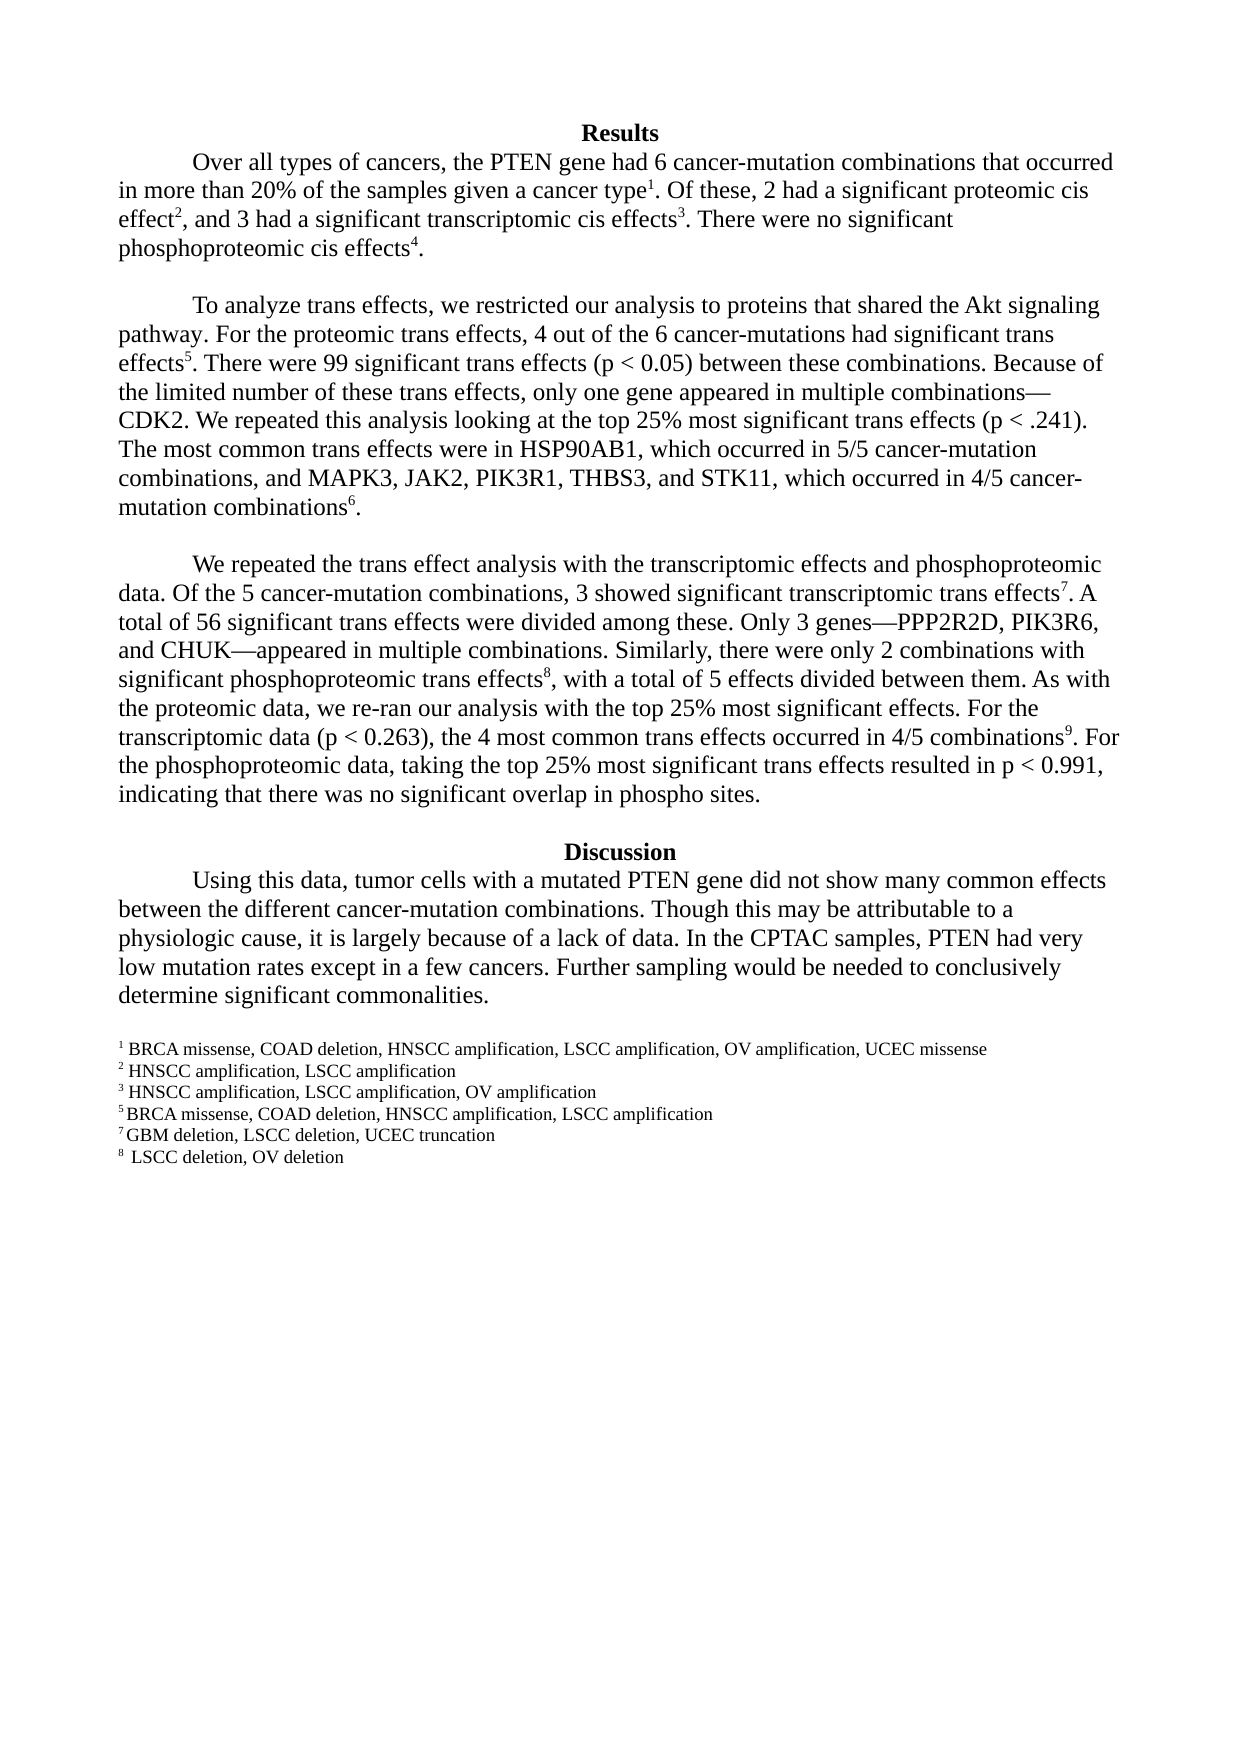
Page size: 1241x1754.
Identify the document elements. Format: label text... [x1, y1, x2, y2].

text To analyze trans effects, we restricted our analysis to proteins that shared the Akt signaling pathway. For the proteomic trans effects, 4 out of the 6 cancer-mutations had significant trans effects5. There were 99 significant trans effects (p < 0.05) between these combinations. Because of the limited number of these trans effects, only one gene appeared in multiple combinations—CDK2. We repeated this analysis looking at the top 25% most significant trans effects (p < .241). The most common trans effects were in HSP90AB1, which occurred in 5/5 cancer-mutation combinations, and MAPK3, JAK2, PIK3R1, THBS3, and STK11, which occurred in 4/5 cancer-mutation combinations6. [118, 291, 1122, 521]
text 2 HNSCC amplification, LSCC amplification [118, 1060, 1122, 1081]
text 8 LSCC deletion, OV deletion [118, 1146, 1122, 1167]
text 5 BRCA missense, COAD deletion, HNSCC amplification, LSCC amplification [118, 1103, 1122, 1124]
text Results [118, 118, 1122, 147]
text Using this data, tumor cells with a mutated PTEN gene did not show many common effects between the different cancer-mutation combinations. Though this may be attributable to a physiologic cause, it is largely because of a lack of data. In the CPTAC samples, PTEN had very low mutation rates except in a few cancers. Further sampling would be needed to conclusively determine significant commonalities. [118, 866, 1122, 1009]
text Discussion [118, 837, 1122, 866]
text 3 HNSCC amplification, LSCC amplification, OV amplification [118, 1081, 1122, 1103]
text Over all types of cancers, the PTEN gene had 6 cancer-mutation combinations that occurred in more than 20% of the samples given a cancer type1. Of these, 2 had a significant proteomic cis effect2, and 3 had a significant transcriptomic cis effects3. There were no significant phosphoproteomic cis effects4. [118, 147, 1122, 262]
text 7 GBM deletion, LSCC deletion, UCEC truncation [118, 1124, 1122, 1146]
text We repeated the trans effect analysis with the transcriptomic effects and phosphoproteomic data. Of the 5 cancer-mutation combinations, 3 showed significant transcriptomic trans effects7. A total of 56 significant trans effects were divided among these. Only 3 genes—PPP2R2D, PIK3R6, and CHUK—appeared in multiple combinations. Similarly, there were only 2 combinations with significant phosphoproteomic trans effects8, with a total of 5 effects divided between them. As with the proteomic data, we re-ran our analysis with the top 25% most significant effects. For the transcriptomic data (p < 0.263), the 4 most common trans effects occurred in 4/5 combinations9. For the phosphoproteomic data, taking the top 25% most significant trans effects resulted in p < 0.991, indicating that there was no significant overlap in phospho sites. [118, 549, 1122, 808]
text 1 BRCA missense, COAD deletion, HNSCC amplification, LSCC amplification, OV amplification, UCEC missense [118, 1038, 1122, 1060]
